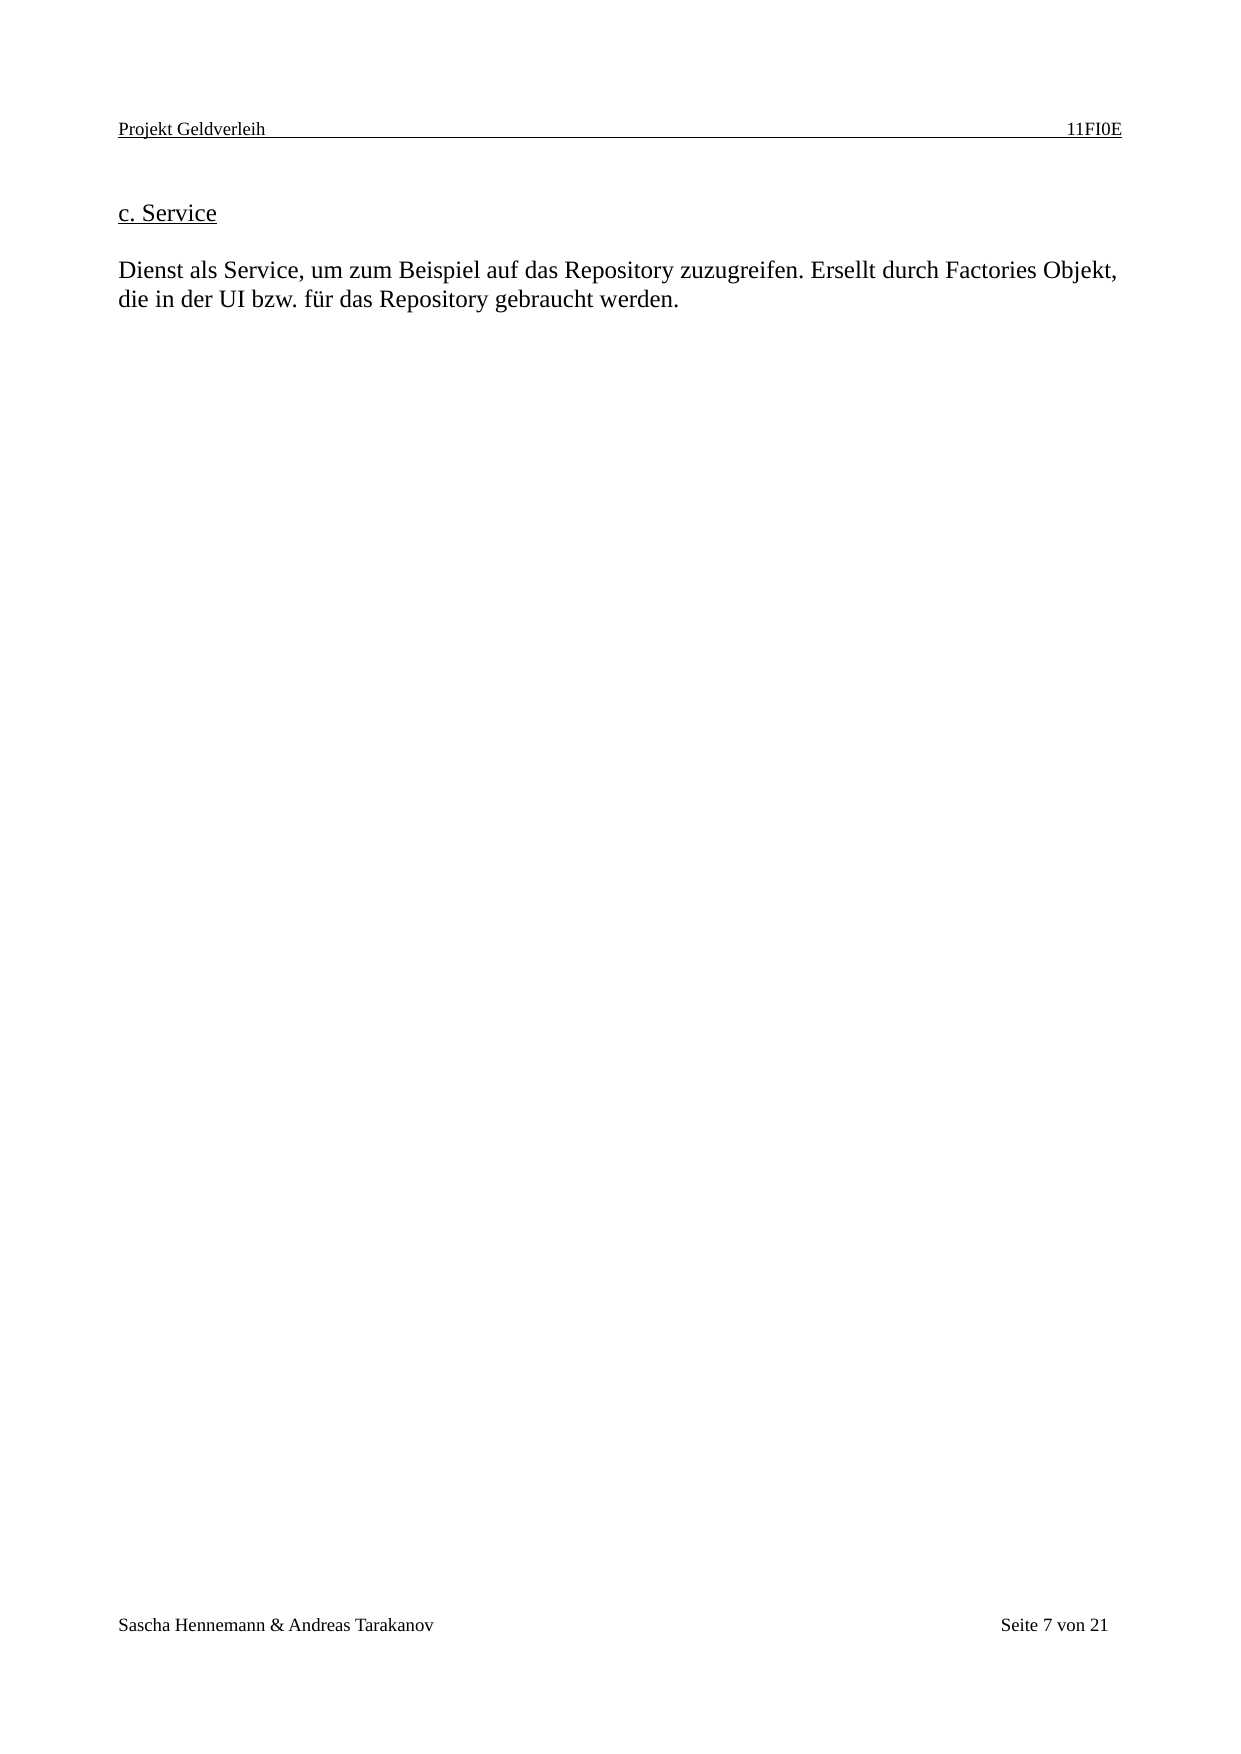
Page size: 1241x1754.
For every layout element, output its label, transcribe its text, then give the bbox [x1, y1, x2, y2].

text Dienst als Service, um zum Beispiel auf das Repository zuzugreifen. Ersellt durch Factories Objekt, die in der UI bzw. für das Repository gebraucht werden. [118, 255, 1122, 313]
text c. Service [118, 198, 1122, 227]
